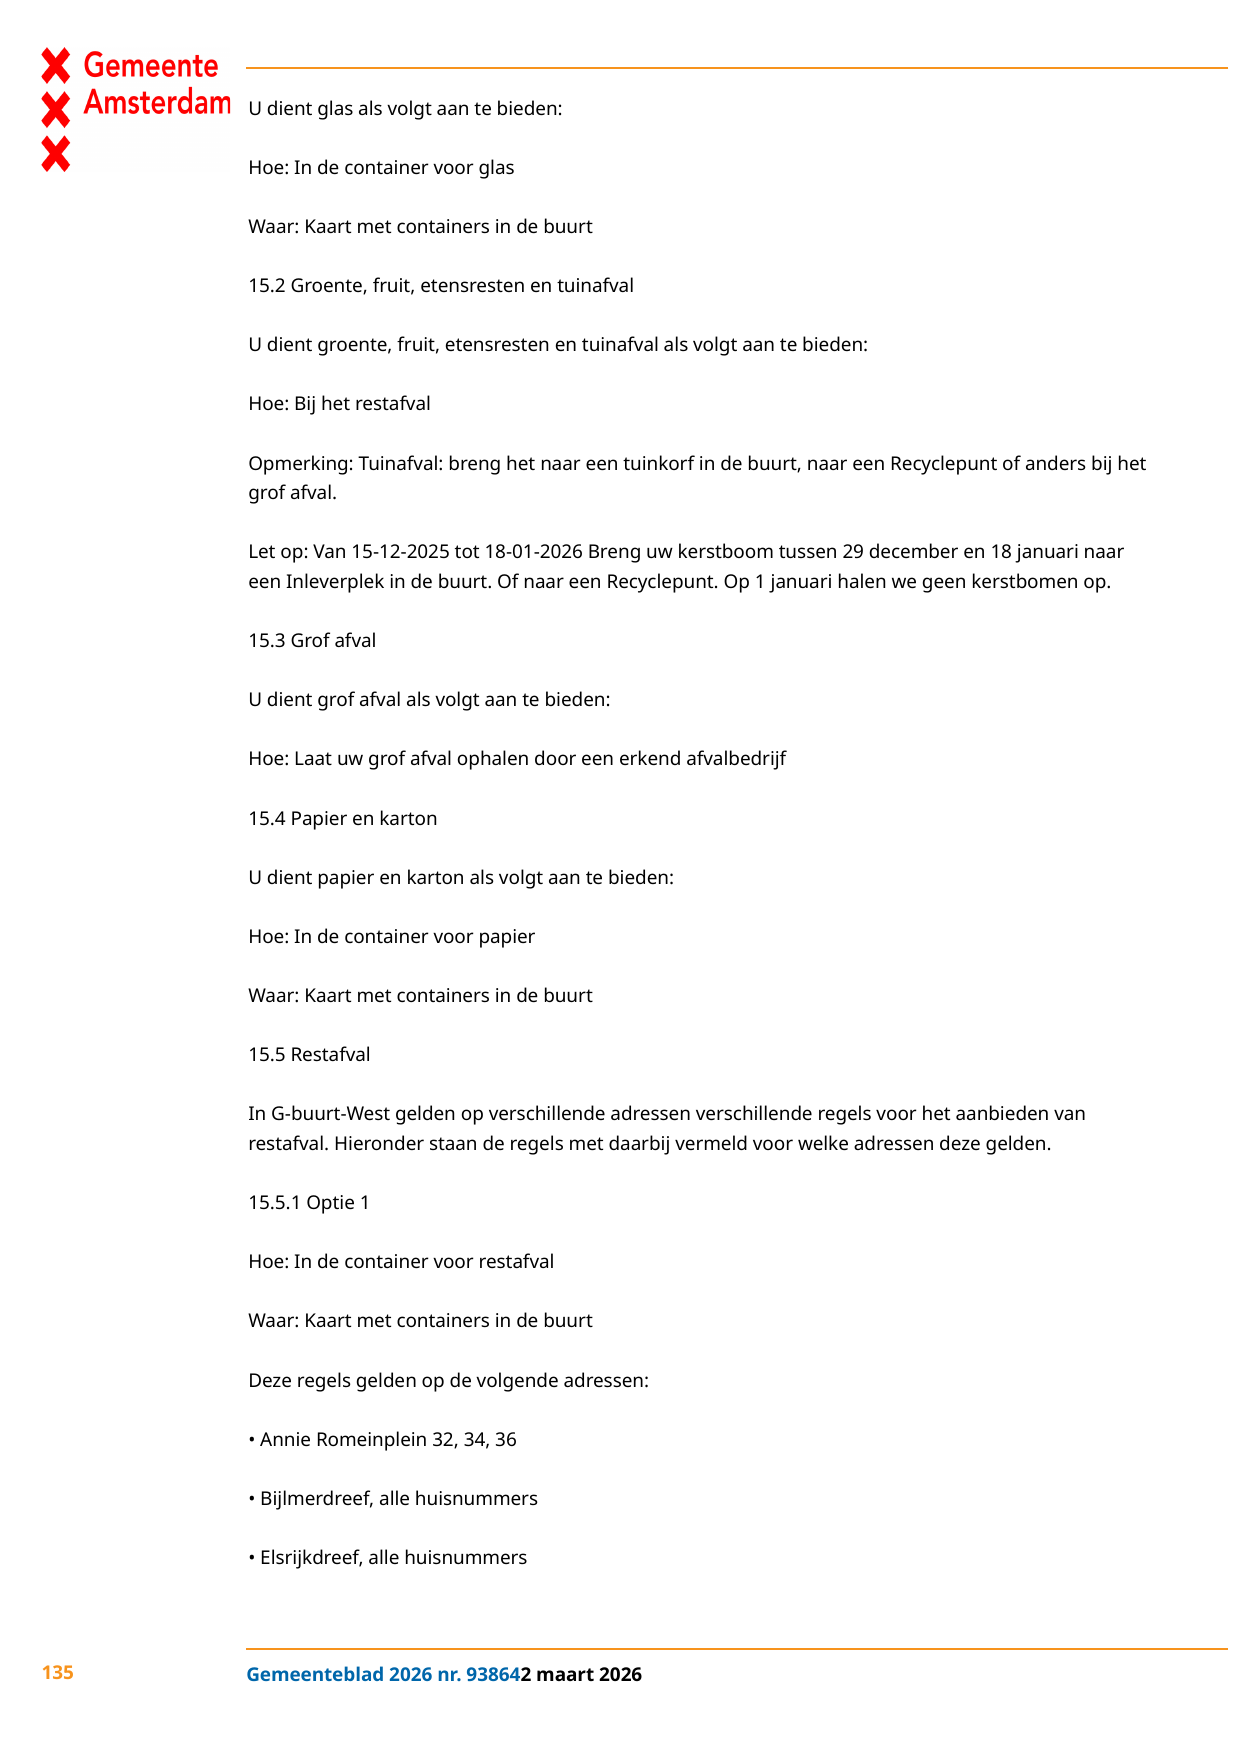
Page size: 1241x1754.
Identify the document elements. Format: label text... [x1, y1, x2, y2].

text U dient groente, fruit, etensresten en tuinafval als volgt aan te bieden: [248, 331, 1152, 357]
text 15.4 Papier en karton [248, 805, 1152, 831]
text Deze regels gelden op de volgende adressen: [248, 1367, 1152, 1393]
text Hoe: Bij het restafval [248, 391, 1152, 416]
text Waar: Kaart met containers in de buurt [248, 1308, 1152, 1333]
text • Elsrijkdreef, alle huisnummers [248, 1544, 1152, 1570]
text 15.5 Restafval [248, 1041, 1152, 1067]
text Opmerking: Tuinafval: breng het naar een tuinkorf in de buurt, naar een Recyclepunt of anders bij het grof afval. [248, 450, 1152, 505]
text In G-buurt-West gelden op verschillende adressen verschillende regels voor het aanbieden van restafval. Hieronder staan de regels met daarbij vermeld voor welke adressen deze gelden. [248, 1101, 1152, 1156]
text Waar: Kaart met containers in de buurt [248, 213, 1152, 239]
text Hoe: In de container voor restafval [248, 1248, 1152, 1274]
text Waar: Kaart met containers in de buurt [248, 982, 1152, 1008]
text • Bijlmerdreef, alle huisnummers [248, 1485, 1152, 1511]
text U dient glas als volgt aan te bieden: [248, 95, 1152, 121]
text U dient papier en karton als volgt aan te bieden: [248, 864, 1152, 890]
text Let op: Van 15-12-2025 tot 18-01-2026 Breng uw kerstboom tussen 29 december en 18 januari naar een Inleverplek in de buurt. Of naar een Recyclepunt. Op 1 januari halen we geen kerstbomen op. [248, 538, 1152, 594]
text 15.2 Groente, fruit, etensresten en tuinafval [248, 272, 1152, 298]
text 15.3 Grof afval [248, 627, 1152, 653]
text U dient grof afval als volgt aan te bieden: [248, 686, 1152, 712]
text 15.5.1 Optie 1 [248, 1189, 1152, 1215]
text Hoe: In de container voor papier [248, 923, 1152, 949]
picture [41, 47, 231, 172]
text Hoe: Laat uw grof afval ophalen door een erkend afvalbedrijf [248, 746, 1152, 771]
text Hoe: In de container voor glas [248, 154, 1152, 180]
text • Annie Romeinplein 32, 34, 36 [248, 1426, 1152, 1452]
